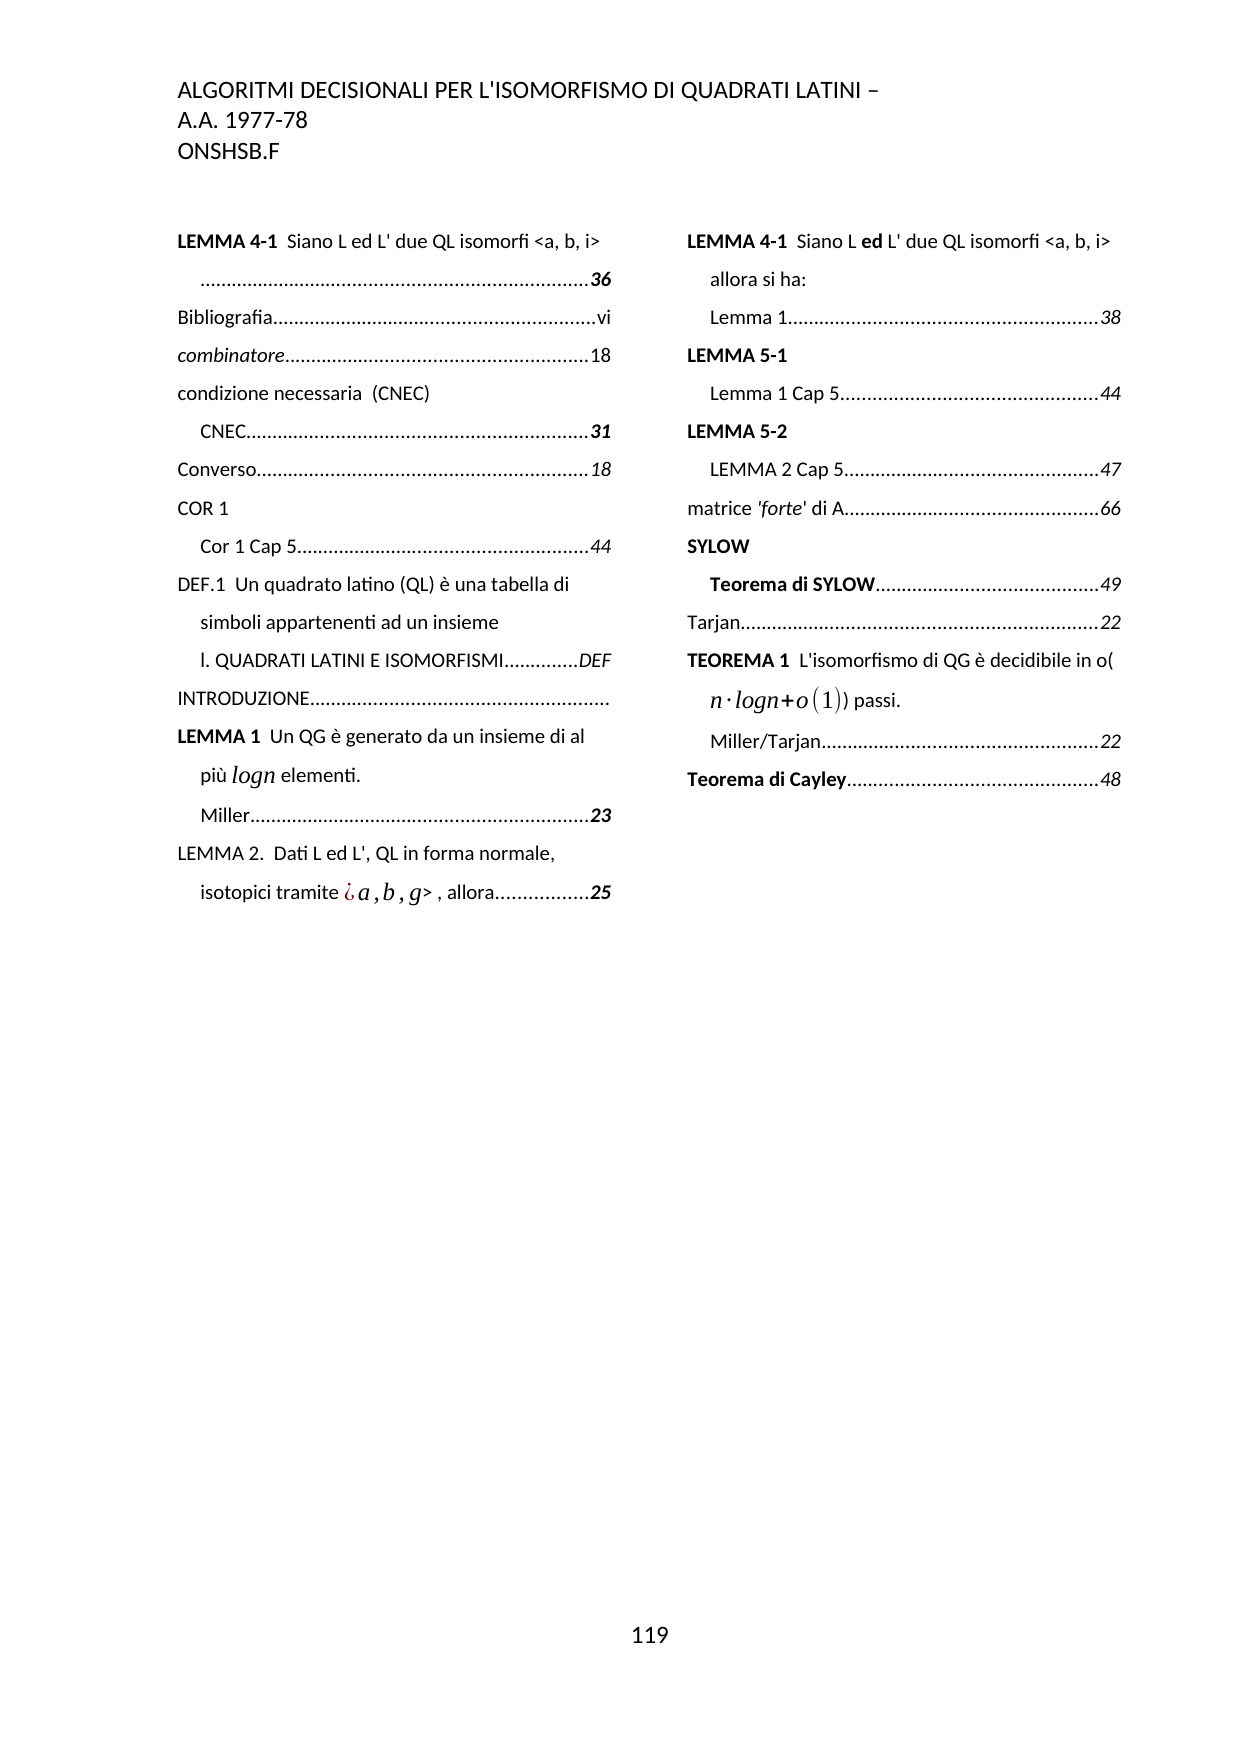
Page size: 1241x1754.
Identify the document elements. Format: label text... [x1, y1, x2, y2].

text LEMMA 2 Cap 5 47 [710, 457, 1122, 482]
text Miller/Tarjan 22 [710, 728, 1122, 753]
text matrice 'forte' di A 66 [687, 495, 1122, 520]
text CNEC 31 [200, 418, 612, 444]
text SYLOW [687, 533, 1122, 558]
text INTRODUZIONE [177, 685, 612, 711]
text LEMMA 4-1 Siano L ed L' due QL isomorfi <a, b, i> allora si ha: [687, 228, 1122, 291]
text l. QUADRATI LATINI E ISOMORFISMI DEF [200, 647, 612, 673]
text DEF.1 Un quadrato latino (QL) è una tabella di simboli appartenenti ad un insieme [177, 571, 612, 634]
text Lemma 1 38 [710, 304, 1122, 329]
text LEMMA 2. Dati L ed L', QL in forma normale, isotopici tramite > , allora 25 [177, 840, 612, 906]
text Converso 18 [177, 457, 612, 482]
text Miller 23 [200, 802, 612, 827]
text COR 1 [177, 495, 612, 520]
text TEOREMA 1 L'isomorfismo di QG è decidibile in o() passi. [687, 647, 1122, 715]
text condizione necessaria (CNEC) [177, 380, 612, 406]
text Teorema di SYLOW 49 [710, 571, 1122, 596]
text Cor 1 Cap 5 44 [200, 533, 612, 558]
text LEMMA 5-2 [687, 418, 1122, 444]
text Teorema di Cayley 48 [687, 766, 1122, 792]
text Bibliografia vi [177, 304, 612, 329]
text Tarjan 22 [687, 609, 1122, 634]
text combinatore 18 [177, 342, 612, 368]
text LEMMA 1 Un QG è generato da un insieme di al più elementi. [177, 723, 612, 789]
text LEMMA 5-1 [687, 342, 1122, 368]
text LEMMA 4-1 Siano L ed L' due QL isomorfi <a, b, i> 36 [177, 228, 612, 291]
text Lemma 1 Cap 5 44 [710, 380, 1122, 406]
